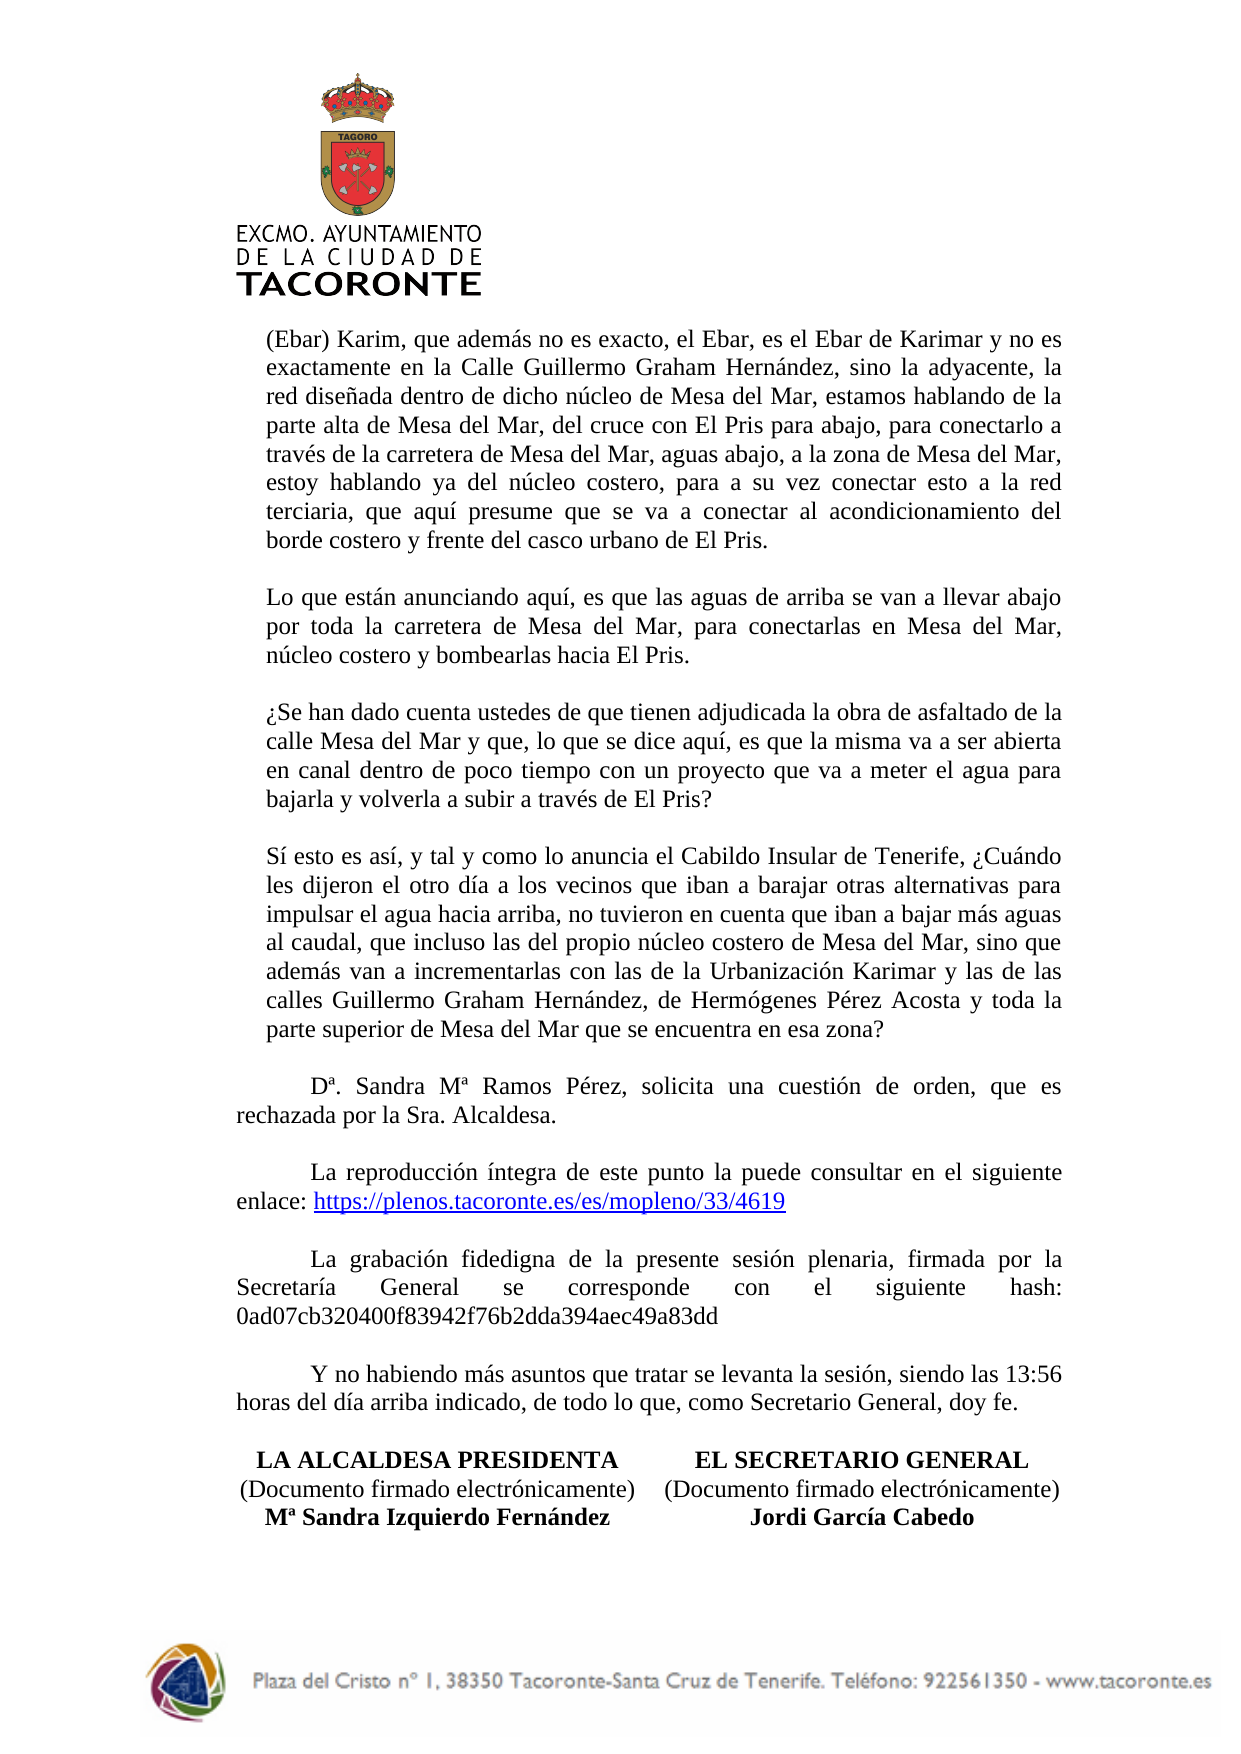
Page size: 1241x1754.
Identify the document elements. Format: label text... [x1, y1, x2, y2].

text (Ebar) Karim, que además no es exacto, el Ebar, es el Ebar de Karimar y no es exactamente en la Calle Guillermo Graham Hernández, sino la adyacente, la red diseñada dentro de dicho núcleo de Mesa del Mar, estamos hablando de la parte alta de Mesa del Mar, del cruce con El Pris para abajo, para conectarlo a través de la carretera de Mesa del Mar, aguas abajo, a la zona de Mesa del Mar, estoy hablando ya del núcleo costero, para a su vez conectar esto a la red terciaria, que aquí presume que se va a conectar al acondicionamiento del borde costero y frente del casco urbano de El Pris. [236, 324, 1063, 554]
text La reproducción íntegra de este punto la puede consultar en el siguiente enlace: https://plenos.tacoronte.es/es/mopleno/33/4619 [236, 1157, 1063, 1215]
table_header EL SECRETARIO GENERAL (Documento firmado electrónicamente) Jordi García Cabedo [650, 1445, 1074, 1531]
picture [139, 1630, 1222, 1737]
text ¿Se han dado cuenta ustedes de que tienen adjudicada la obra de asfaltado de la calle Mesa del Mar y que, lo que se dice aquí, es que la misma va a ser abierta en canal dentro de poco tiempo con un proyecto que va a meter el agua para bajarla y volverla a subir a través de El Pris? [236, 697, 1063, 812]
text Sí esto es así, y tal y como lo anuncia el Cabildo Insular de Tenerife, ¿Cuándo les dijeron el otro día a los vecinos que iban a barajar otras alternativas para impulsar el agua hacia arriba, no tuvieron en cuenta que iban a bajar más aguas al caudal, que incluso las del propio núcleo costero de Mesa del Mar, sino que además van a incrementarlas con las de la Urbanización Karimar y las de las calles Guillermo Graham Hernández, de Hermógenes Pérez Acosta y toda la parte superior de Mesa del Mar que se encuentra en esa zona? [236, 841, 1063, 1042]
text La grabación fidedigna de la presente sesión plenaria, firmada por la Secretaría General se corresponde con el siguiente hash: 0ad07cb320400f83942f76b2dda394aec49a83dd [236, 1244, 1063, 1330]
table_header LA ALCALDESA PRESIDENTA (Documento firmado electrónicamente) Mª Sandra Izquierdo Fernández [225, 1445, 650, 1531]
text Y no habiendo más asuntos que tratar se levanta la sesión, siendo las 13:56 horas del día arriba indicado, de todo lo que, como Secretario General, doy fe. [236, 1359, 1063, 1416]
text Lo que están anunciando aquí, es que las aguas de arriba se van a llevar abajo por toda la carretera de Mesa del Mar, para conectarlas en Mesa del Mar, núcleo costero y bombearlas hacia El Pris. [236, 582, 1063, 669]
text Dª. Sandra Mª Ramos Pérez, solicita una cuestión de orden, que es rechazada por la Sra. Alcaldesa. [236, 1071, 1063, 1129]
picture [236, 73, 481, 296]
